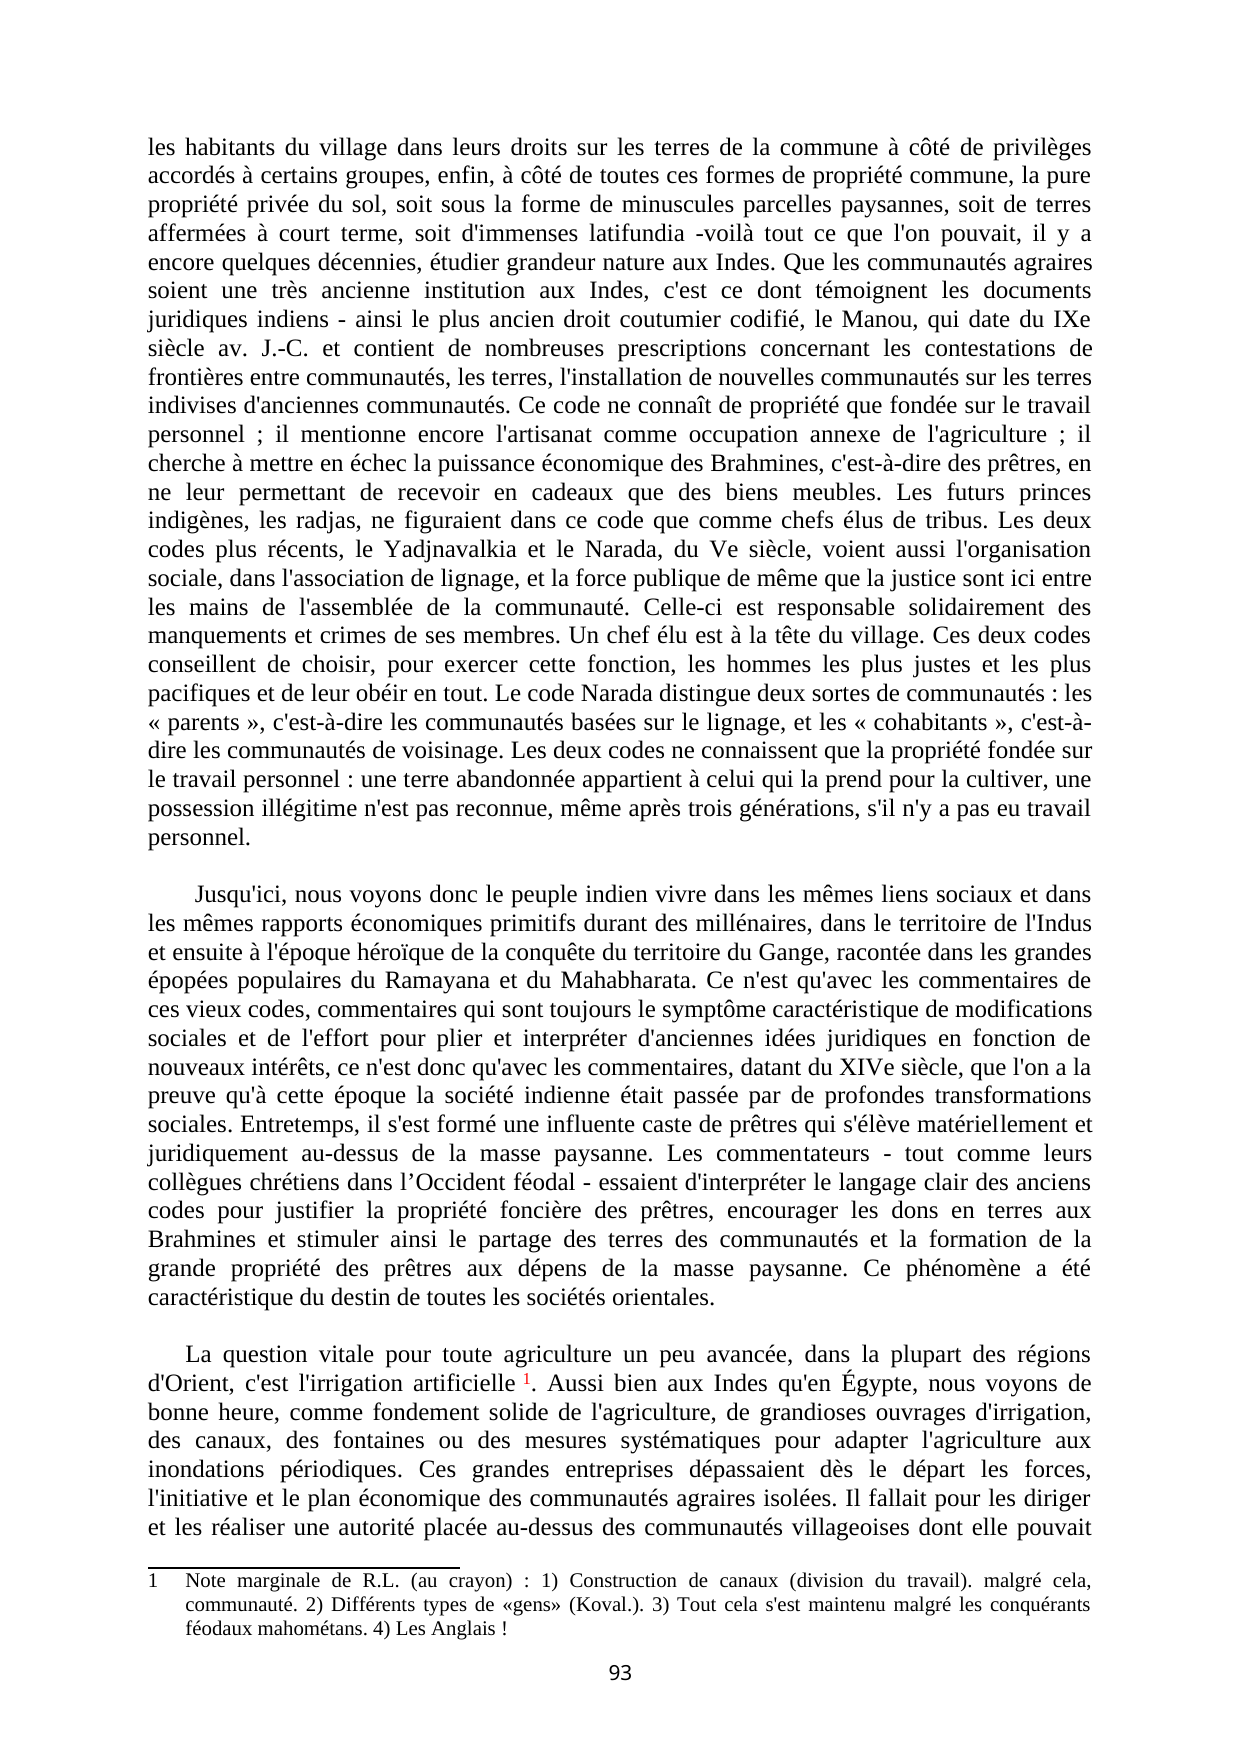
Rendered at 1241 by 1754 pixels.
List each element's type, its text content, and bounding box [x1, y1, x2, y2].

text Note marginale de R.L. (au crayon) : 1) Construction de canaux (division du travail). malgré cela, communauté. 2) Différents types de «gens» (Koval.). 3) Tout cela s'est maintenu malgré les conquérants féodaux mahométans. 4) Les Anglais ! [148, 1568, 1093, 1640]
text La question vitale pour toute agriculture un peu avancée, dans la plupart des régions d'Orient, c'est l'irrigation artificielle . Aussi bien aux Indes qu'en Égypte, nous voyons de bonne heure, comme fondement solide de l'agriculture, de grandioses ouvrages d'irrigation, des canaux, des fontaines ou des mesures systématiques pour adapter l'agriculture aux inondations périodiques. Ces grandes entreprises dépassaient dès le départ les forces, l'initiative et le plan économique des communautés agraires isolées. Il fallait pour les diriger et les réaliser une autorité placée au-dessus des communautés villageoises dont elle pouvait [148, 1339, 1093, 1540]
text les habitants du village dans leurs droits sur les terres de la commune à côté de privilèges accordés à certains groupes, enfin, à côté de toutes ces formes de propriété commune, la pure propriété privée du sol, soit sous la forme de minuscules parcelles paysannes, soit de terres affermées à court terme, soit d'immenses latifundia -voilà tout ce que l'on pouvait, il y a encore quelques décennies, étudier grandeur nature aux Indes. Que les commu­nautés agraires soient une très ancienne institution aux Indes, c'est ce dont témoignent les documents juridiques indiens - ainsi le plus ancien droit coutumier codifié, le Manou, qui date du IXe siècle av. J.-C. et contient de nombreuses prescriptions concernant les contesta­tions de frontières entre communautés, les terres, l'installation de nouvelles communautés sur les terres indivises d'anciennes communautés. Ce code ne connaît de propriété que fondée sur le travail personnel ; il mentionne encore l'artisanat comme occupation annexe de l'agriculture ; il cherche à mettre en échec la puissance économique des Brahmines, c'est-à-dire des prêtres, en ne leur permettant de recevoir en cadeaux que des biens meubles. Les futurs princes indigènes, les radjas, ne figuraient dans ce code que comme chefs élus de tribus. Les deux codes plus récents, le Yadjnavalkia et le Narada, du Ve siècle, voient aussi l'organisation sociale, dans l'association de lignage, et la force publique de même que la justice sont ici entre les mains de l'assemblée de la communauté. Celle-ci est responsable solidairement des manquements et crimes de ses membres. Un chef élu est à la tête du village. Ces deux codes conseillent de choisir, pour exercer cette fonction, les hommes les plus justes et les plus pacifiques et de leur obéir en tout. Le code Narada distingue deux sortes de communautés : les « parents », c'est-à-dire les communautés basées sur le lignage, et les « cohabitants », c'est-à-dire les communautés de voisina­ge. Les deux codes ne connaissent que la propriété fondée sur le travail personnel : une terre abandonnée appartient à celui qui la prend pour la cultiver, une possession illégitime n'est pas reconnue, même après trois générations, s'il n'y a pas eu travail personnel. [148, 132, 1093, 850]
text Jusqu'ici, nous voyons donc le peuple indien vivre dans les mêmes liens sociaux et dans les mêmes rapports économiques primitifs durant des millénaires, dans le territoire de l'Indus et ensuite à l'époque héroïque de la conquête du territoire du Gange, racontée dans les grandes épopées populaires du Ramayana et du Mahabharata. Ce n'est qu'avec les commentaires de ces vieux codes, commentaires qui sont toujours le symptôme caractéris­tique de modifications sociales et de l'effort pour plier et interpréter d'anciennes idées juridiques en fonction de nouveaux intérêts, ce n'est donc qu'avec les commentaires, datant du XIVe siècle, que l'on a la preuve qu'à cette époque la société indienne était passée par de profondes transformations sociales. Entretemps, il s'est formé une influente caste de prêtres qui s'élève matériel­le­ment et juridiquement au-dessus de la masse paysanne. Les commen­tateurs - tout comme leurs collègues chrétiens dans l’Occident féodal - essaient d'interpréter le langage clair des anciens codes pour justifier la propriété foncière des prêtres, encourager les dons en terres aux Brahmines et stimuler ainsi le partage des terres des communautés et la formation de la grande propriété des prêtres aux dépens de la masse paysanne. Ce phénomène a été caractéristique du destin de toutes les sociétés orientales. [148, 879, 1093, 1310]
